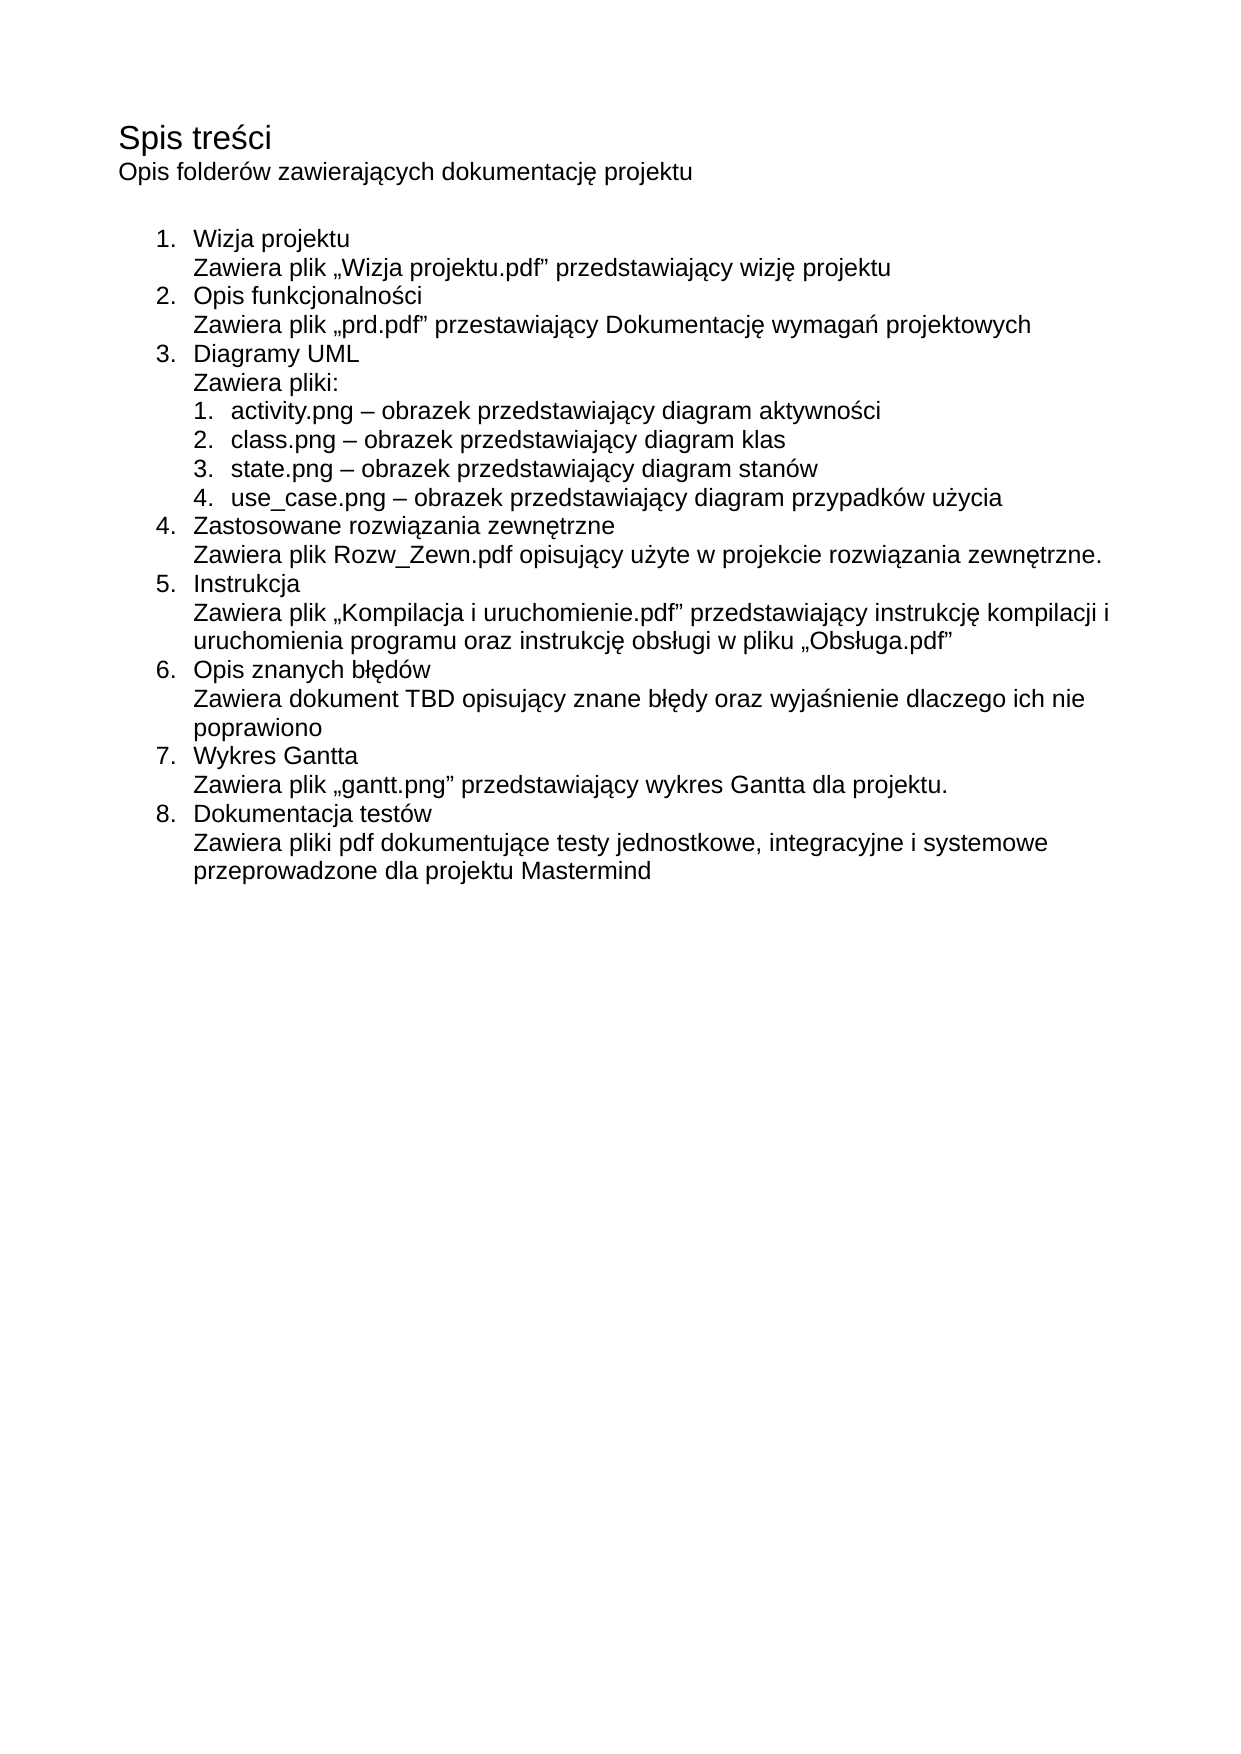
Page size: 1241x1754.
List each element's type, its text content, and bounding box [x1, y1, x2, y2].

list Zawiera dokument TBD opisujący znane błędy oraz wyjaśnienie dlaczego ich nie poprawiono [156, 684, 1122, 741]
list Zawiera plik „Wizja projektu.pdf” przedstawiający wizję projektu [156, 252, 1122, 281]
list Zawiera pliki: [156, 367, 1122, 396]
text Spis treści [118, 118, 1122, 157]
list Instrukcja [156, 569, 1122, 597]
list Zawiera plik „Kompilacja i uruchomienie.pdf” przedstawiający instrukcję kompilacji i uruchomienia programu oraz instrukcję obsługi w pliku „Obsługa.pdf” [156, 597, 1122, 655]
list Zastosowane rozwiązania zewnętrzne [156, 511, 1122, 540]
list class.png – obrazek przedstawiający diagram klas [193, 425, 1122, 454]
text Opis folderów zawierających dokumentację projektu [118, 157, 1122, 185]
list Zawiera plik „gantt.png” przedstawiający wykres Gantta dla projektu. [156, 770, 1122, 799]
list Opis funkcjonalności [156, 281, 1122, 310]
list Wizja projektu [156, 224, 1122, 252]
list Wykres Gantta [156, 741, 1122, 770]
list Zawiera plik „prd.pdf” przestawiający Dokumentację wymagań projektowych [156, 310, 1122, 339]
list activity.png – obrazek przedstawiający diagram aktywności [193, 396, 1122, 425]
list Zawiera plik Rozw_Zewn.pdf opisujący użyte w projekcie rozwiązania zewnętrzne. [156, 540, 1122, 569]
list state.png – obrazek przedstawiający diagram stanów [193, 454, 1122, 482]
list Zawiera pliki pdf dokumentujące testy jednostkowe, integracyjne i systemowe przeprowadzone dla projektu Mastermind [156, 827, 1122, 885]
list Dokumentacja testów [156, 799, 1122, 827]
list Diagramy UML [156, 339, 1122, 367]
list use_case.png – obrazek przedstawiający diagram przypadków użycia [193, 482, 1122, 511]
list Opis znanych błędów [156, 655, 1122, 684]
